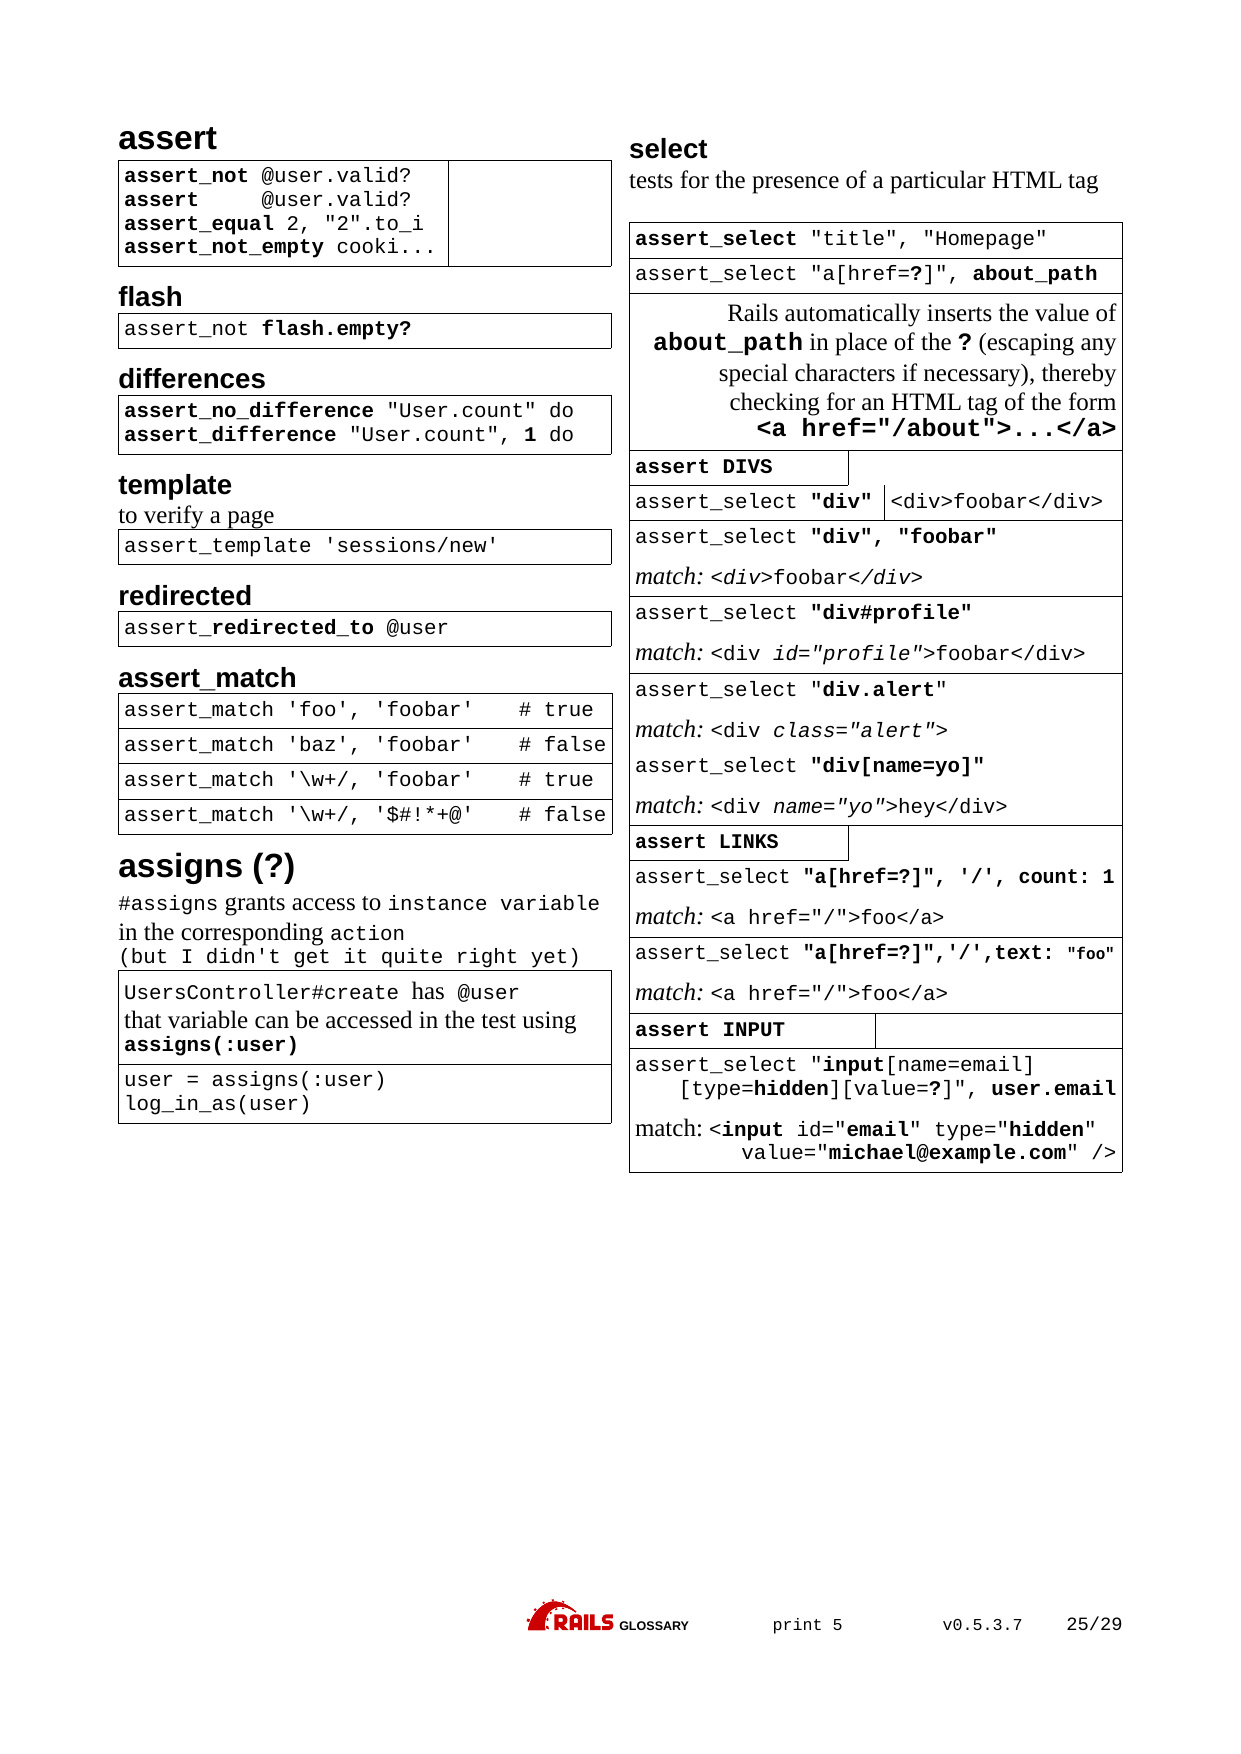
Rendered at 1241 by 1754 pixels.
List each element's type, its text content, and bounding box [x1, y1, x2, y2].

table_cell assert_select "div#profile" [630, 597, 1122, 632]
table_cell match: <a href="/">foo</a> [630, 972, 1122, 1013]
table_cell [876, 1014, 1122, 1048]
table_cell assert_match 'baz', 'foobar' [119, 729, 483, 763]
table_cell <div>foobar</div> [885, 485, 1122, 520]
table_header UsersController#create has @user that variable can be accessed in the test using assigns(:user) [119, 971, 611, 1063]
text tests for the presence of a particular HTML tag [629, 165, 1122, 193]
subtitle assigns (?) [118, 846, 611, 884]
subtitle assert [118, 118, 611, 157]
table_cell assert_select "div", "foobar" [630, 521, 1122, 555]
text #assigns grants access to instance variable in the corresponding action [118, 887, 611, 946]
table_header assert_redirected_to @user [119, 612, 611, 646]
table_cell match: <div>foobar</div> [630, 555, 1122, 596]
text to verify a page [118, 500, 611, 529]
subtitle differences [118, 363, 611, 394]
table_cell # false [483, 729, 612, 763]
table_cell match: <div id="profile">foobar</div> [630, 632, 1122, 673]
table_header assert_template 'sessions/new' [119, 530, 611, 564]
table_cell assert_select "a[href=?]", '/', count: 1 [630, 860, 1122, 896]
table_cell assert_select "div.alert" [630, 674, 1122, 708]
table_header assert_not flash.empty? [119, 314, 611, 348]
table_header [849, 451, 1122, 485]
table_header assert_not @user.valid? assert @user.valid? assert_equal 2, "2".to_i assert_not_empty cooki... [119, 161, 448, 266]
table_cell assert_select "a[href=?]",'/',text: "foo" [630, 938, 1122, 972]
table_cell match: <input id="email" type="hidden" value="michael@example.com" /> [630, 1107, 1122, 1172]
table_cell match: <div class="alert"> [630, 708, 1122, 749]
subtitle redirected [118, 579, 611, 611]
table_cell assert_select "a[href=?]", about_path [630, 259, 1122, 293]
table_header assert DIVS [630, 451, 848, 485]
table_header assert_select "title", "Homepage" [630, 223, 1122, 257]
table_cell assert_select "input[name=email] [type=hidden][value=?]", user.email [630, 1049, 1122, 1107]
table_cell assert_select "div[name=yo]" [630, 749, 1122, 784]
table_cell # true [483, 764, 612, 798]
table_cell # false [483, 800, 612, 834]
subtitle assert_match [118, 661, 611, 693]
table_cell user = assigns(:user) log_in_as(user) [119, 1065, 611, 1122]
table_header # true [483, 694, 612, 728]
subtitle flash [118, 281, 611, 313]
table_cell [849, 826, 1122, 860]
text (but I didn't get it quite right yet) [118, 946, 611, 970]
table_cell assert_select "div" [630, 485, 884, 520]
table_header [449, 161, 611, 266]
table_cell assert INPUT [630, 1014, 875, 1048]
subtitle select [629, 133, 1122, 165]
table_cell assert LINKS [630, 826, 848, 860]
table_header assert_no_difference "User.count" do assert_difference "User.count", 1 do [119, 396, 611, 453]
table_cell assert_match '\w+/, '$#!*+@' [119, 800, 483, 834]
table_header assert_match 'foo', 'foobar' [119, 694, 483, 728]
table_cell assert_match '\w+/, 'foobar' [119, 764, 483, 798]
table_cell match: <div name="yo">hey</div> [630, 784, 1122, 825]
subtitle template [118, 468, 611, 500]
table_cell match: <a href="/">foo</a> [630, 896, 1122, 937]
table_cell Rails automatically inserts the value of about_path in place of the ? (escaping any special characters if necessary), thereby checking for an HTML tag of the form <a href="/about">...</a> [630, 294, 1122, 450]
